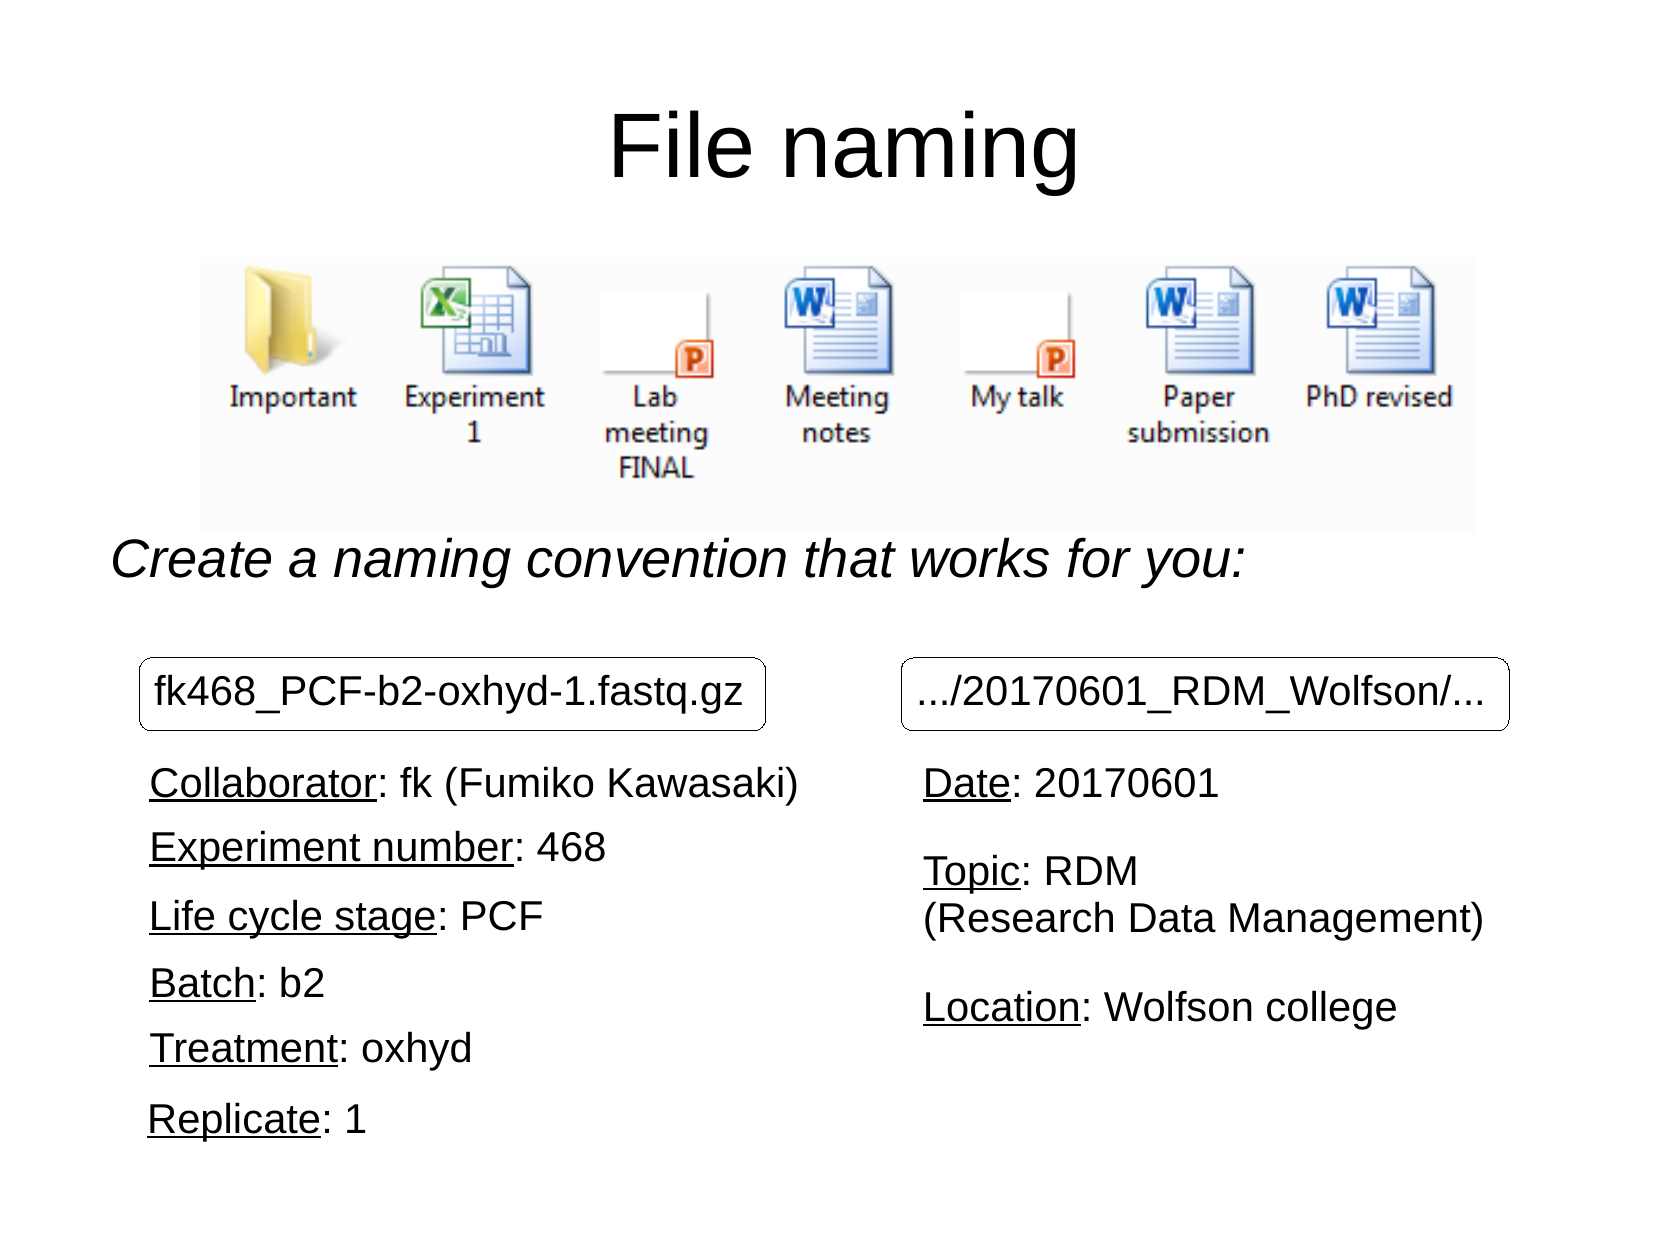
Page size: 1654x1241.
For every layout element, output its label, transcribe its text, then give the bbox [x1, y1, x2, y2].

picture [200, 257, 1475, 534]
text_box Location: Wolfson college [908, 976, 1426, 1048]
text_box Topic: RDM (Research Data Management) [908, 840, 1546, 950]
text_box .../20170601_RDM_Wolfson/... [901, 659, 1540, 731]
text_box Date: 20170601 [908, 751, 1246, 823]
text_box fk468_PCF-b2-oxhyd-1.fastq.gz [139, 659, 766, 731]
text_box Experiment number: 468 [134, 816, 633, 888]
text_box Treatment: oxhyd [134, 1017, 497, 1089]
text_box Collaborator: fk (Fumiko Kawasaki) [134, 751, 826, 823]
text_box Batch: b2 [134, 952, 349, 1017]
title Create a naming convention that works for you: [92, 506, 1267, 612]
text_box Replicate: 1 [132, 1088, 394, 1160]
text_box Life cycle stage: PCF [134, 885, 632, 957]
title File naming [450, 69, 1240, 222]
